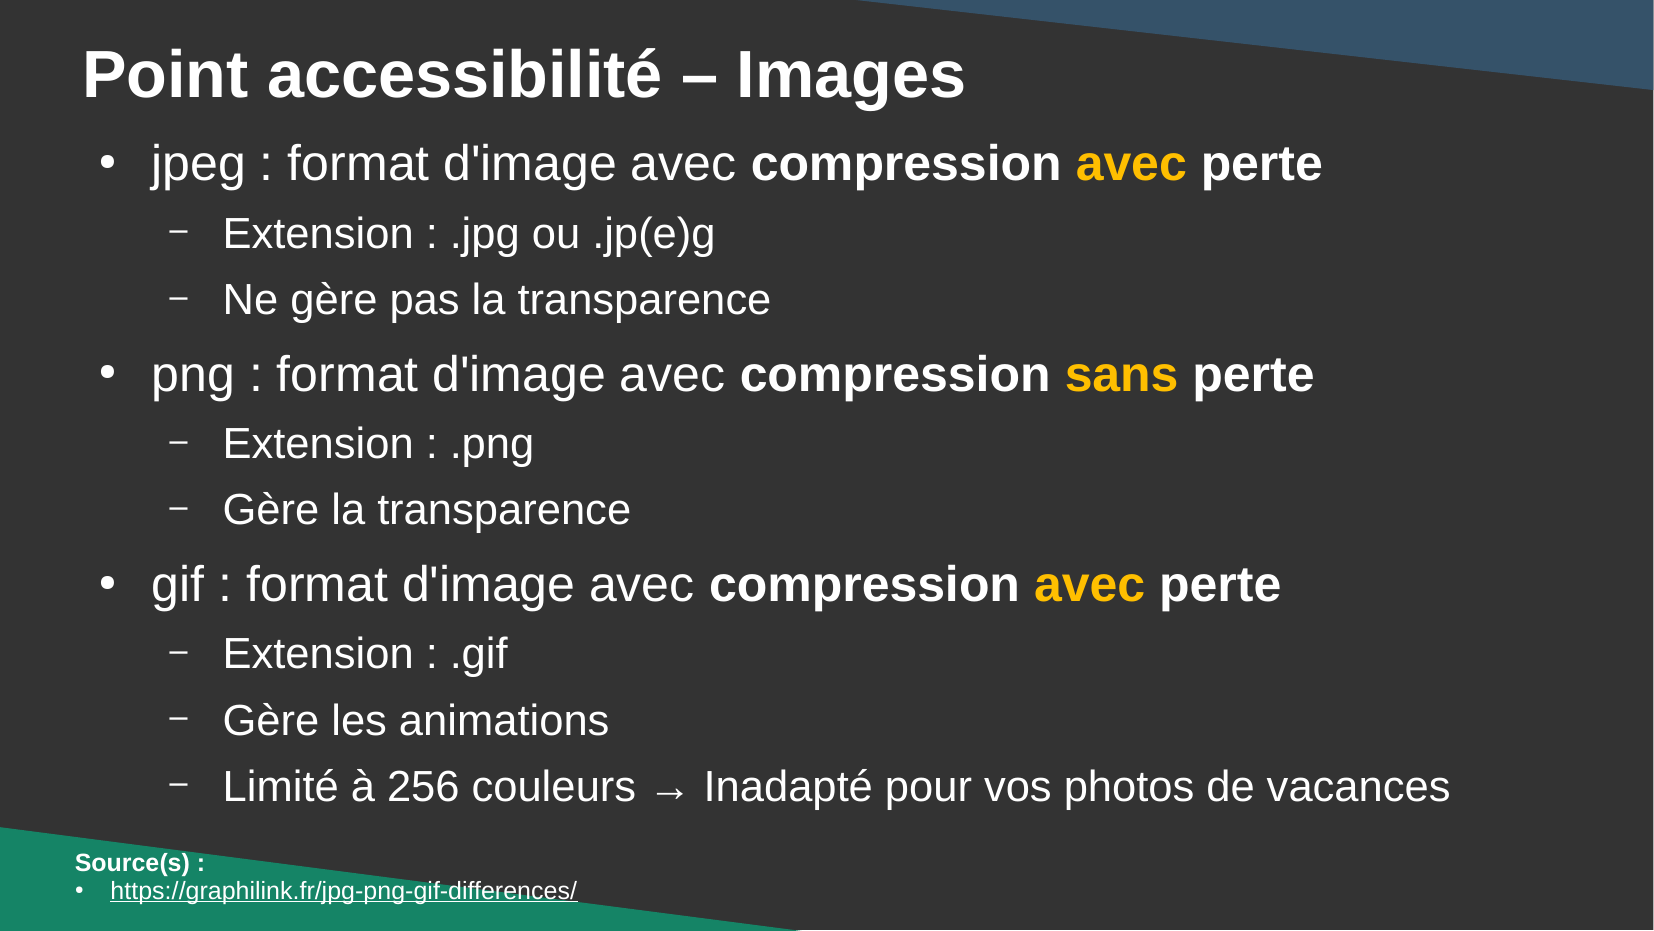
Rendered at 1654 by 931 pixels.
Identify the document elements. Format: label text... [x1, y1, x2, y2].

list jpeg : format d'image avec compression avec perte Extension : .jpg ou .jp(e)g Ne gère pas la transparence png : format d'image avec compression sans perte Extension : .png Gère la transparence gif : format d'image avec compression avec perte Extension : .gif Gère les animations Limité à 256 couleurs → Inadapté pour vos photos de vacances [80, 135, 1605, 842]
text_box [0, 827, 802, 931]
title Point accessibilité – Images [82, 37, 1571, 122]
text_box Source(s) : https://graphilink.fr/jpg-png-gif-differences/ [60, 841, 1546, 922]
text_box [855, 0, 1654, 91]
